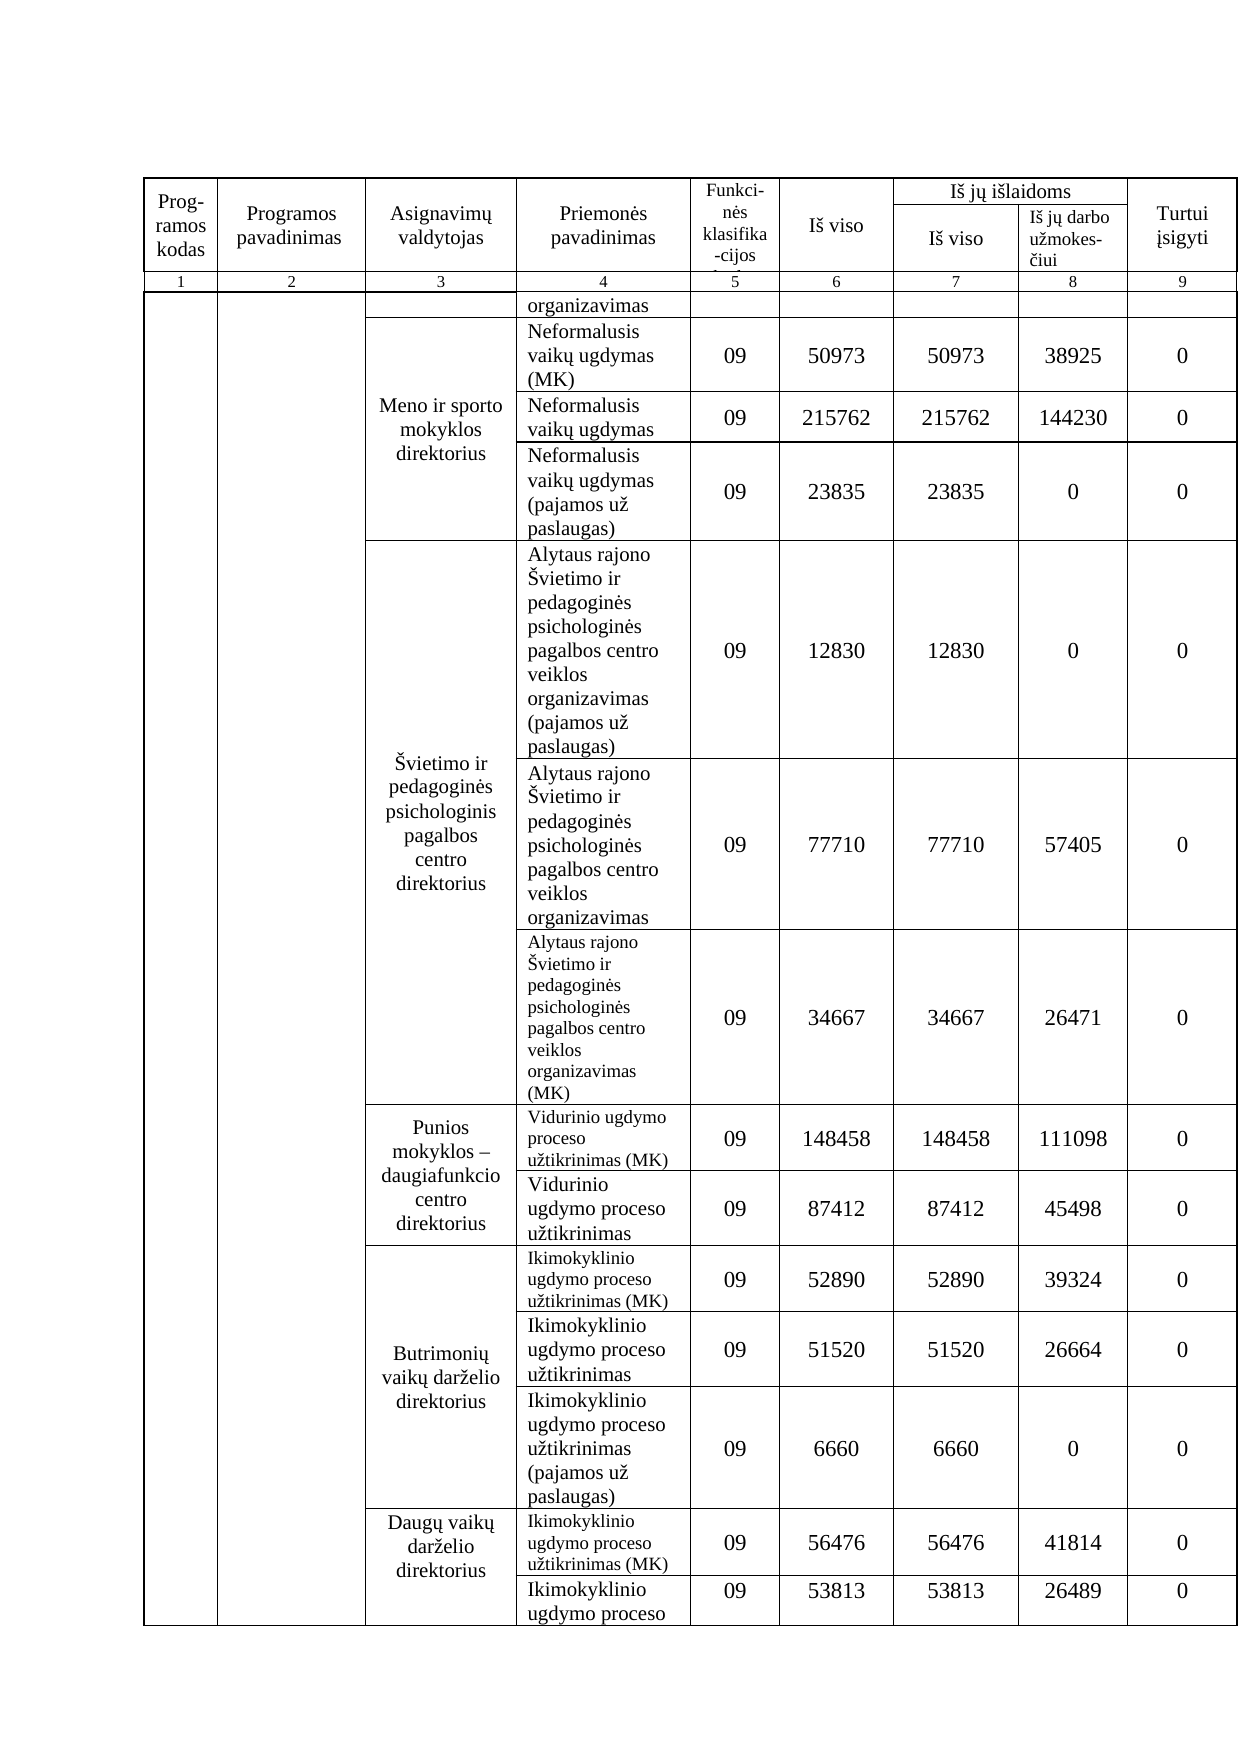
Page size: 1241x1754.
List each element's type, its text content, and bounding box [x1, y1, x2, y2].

table_cell Ikimokyklinio ugdymo proceso užtikrinimas (pajamos už paslaugas) [517, 1387, 690, 1508]
table_cell Iš viso [894, 205, 1018, 271]
table_cell 7 [894, 272, 1018, 291]
table_cell Alytaus rajono Švietimo ir pedagoginės psichologinės pagalbos centro veiklos organizavimas (MK) [517, 930, 690, 1103]
table_cell 6660 [894, 1387, 1018, 1508]
table_cell 34667 [894, 930, 1018, 1103]
table_cell [145, 293, 217, 1625]
table_cell 51520 [894, 1312, 1018, 1386]
table_header Prog-ramos kodas [145, 179, 217, 271]
table_cell 23835 [894, 443, 1018, 540]
table_cell 144230 [1019, 392, 1127, 441]
table_cell 09 [691, 1312, 779, 1386]
table_header Priemonės pavadinimas [517, 179, 690, 271]
table_cell 8 [1019, 272, 1127, 291]
table_cell 0 [1128, 1509, 1236, 1575]
table_cell [691, 292, 779, 317]
table_cell 52890 [894, 1246, 1018, 1311]
table_cell 215762 [780, 392, 893, 441]
table_cell 0 [1128, 1171, 1236, 1244]
table_cell 77710 [894, 759, 1018, 929]
table_cell 38925 [1019, 318, 1127, 391]
table_cell 09 [691, 443, 779, 540]
table_cell 148458 [780, 1105, 893, 1170]
table_cell 57405 [1019, 759, 1127, 929]
table_cell 4 [517, 272, 690, 291]
table_cell [894, 292, 1018, 317]
table_cell 87412 [780, 1171, 893, 1244]
table_cell Švietimo ir pedagoginės psichologinis pagalbos centro direktorius [366, 541, 516, 1103]
table_cell Butrimonių vaikų darželio direktorius [366, 1246, 516, 1508]
table_header Funkci-nės klasifika-cijos kodas [691, 179, 779, 271]
table_cell 09 [691, 1105, 779, 1170]
table_header Iš jų išlaidoms [894, 179, 1127, 204]
table_cell 09 [691, 1246, 779, 1311]
table_cell [366, 293, 516, 317]
table_cell 26664 [1019, 1312, 1127, 1386]
table_cell 50973 [780, 318, 893, 391]
table_cell 09 [691, 759, 779, 929]
table_cell 23835 [780, 443, 893, 540]
table_cell 09 [691, 1509, 779, 1575]
table_cell 0 [1128, 1246, 1236, 1311]
table_cell 0 [1019, 1387, 1127, 1508]
table_cell 53813 [894, 1576, 1018, 1625]
table_cell 2 [218, 272, 365, 291]
table_cell 53813 [780, 1576, 893, 1625]
table_cell 0 [1128, 759, 1236, 929]
table_cell Alytaus rajono Švietimo ir pedagoginės psichologinės pagalbos centro veiklos organizavimas (pajamos už paslaugas) [517, 541, 690, 758]
table_cell 09 [691, 318, 779, 391]
table_cell 50973 [894, 318, 1018, 391]
table_cell 09 [691, 930, 779, 1103]
table_cell 39324 [1019, 1246, 1127, 1311]
table_cell Ikimokyklinio ugdymo proceso užtikrinimas (MK) [517, 1509, 690, 1575]
table_cell Ikimokyklinio ugdymo proceso [517, 1576, 690, 1625]
table_cell 45498 [1019, 1171, 1127, 1244]
table_cell 0 [1128, 1105, 1236, 1170]
table_cell 09 [691, 1576, 779, 1625]
table_cell Neformalusis vaikų ugdymas [517, 392, 690, 441]
table_cell 56476 [894, 1509, 1018, 1575]
table_cell 0 [1128, 443, 1236, 540]
table_cell 09 [691, 541, 779, 758]
table_cell 6660 [780, 1387, 893, 1508]
table_cell Neformalusis vaikų ugdymas (pajamos už paslaugas) [517, 443, 690, 540]
table_header Turtui įsigyti [1128, 179, 1236, 271]
table_cell 87412 [894, 1171, 1018, 1244]
table_cell 215762 [894, 392, 1018, 441]
table_cell 0 [1019, 541, 1127, 758]
table_cell [1128, 292, 1236, 317]
table_cell 26471 [1019, 930, 1127, 1103]
table_cell 12830 [894, 541, 1018, 758]
table_cell 12830 [780, 541, 893, 758]
table_cell 0 [1128, 1576, 1236, 1625]
table_cell 0 [1128, 318, 1236, 391]
table_cell 9 [1128, 272, 1236, 291]
table_cell Daugų vaikų darželio direktorius [366, 1509, 516, 1625]
table_cell 41814 [1019, 1509, 1127, 1575]
table_cell 0 [1128, 930, 1236, 1103]
table_cell 111098 [1019, 1105, 1127, 1170]
table_cell 0 [1128, 1387, 1236, 1508]
table_cell 09 [691, 1387, 779, 1508]
table_cell 148458 [894, 1105, 1018, 1170]
table_cell 26489 [1019, 1576, 1127, 1625]
table_cell Iš jų darbo užmokes-čiui [1019, 205, 1127, 271]
table_cell 0 [1019, 443, 1127, 540]
table_cell [780, 292, 893, 317]
table_cell 0 [1128, 541, 1236, 758]
table_cell Ikimokyklinio ugdymo proceso užtikrinimas [517, 1312, 690, 1386]
table_cell 56476 [780, 1509, 893, 1575]
table_cell 77710 [780, 759, 893, 929]
table_header Programos pavadinimas [218, 179, 365, 271]
table_cell Punios mokyklos – daugiafunkcio centro direktorius [366, 1105, 516, 1244]
table_cell 1 [145, 272, 217, 291]
table_cell 6 [780, 272, 893, 291]
table_cell 5 [691, 272, 779, 291]
table_cell Meno ir sporto mokyklos direktorius [366, 318, 516, 540]
table_header Iš viso [780, 179, 893, 271]
table_cell organizavimas [517, 292, 690, 317]
table_cell 52890 [780, 1246, 893, 1311]
table_cell 51520 [780, 1312, 893, 1386]
table_cell 0 [1128, 392, 1236, 441]
table_cell Alytaus rajono Švietimo ir pedagoginės psichologinės pagalbos centro veiklos organizavimas [517, 759, 690, 929]
table_cell Vidurinio ugdymo proceso užtikrinimas [517, 1171, 690, 1244]
table_cell 0 [1128, 1312, 1236, 1386]
table_header Asignavimų valdytojas [366, 179, 516, 271]
table_cell Ikimokyklinio ugdymo proceso užtikrinimas (MK) [517, 1246, 690, 1311]
table_cell [1019, 292, 1127, 317]
table_cell Neformalusis vaikų ugdymas (MK) [517, 318, 690, 391]
table_cell 34667 [780, 930, 893, 1103]
table_cell 3 [366, 272, 516, 291]
table_cell [218, 293, 365, 1625]
table_cell 09 [691, 392, 779, 441]
table_cell 09 [691, 1171, 779, 1244]
table_cell Vidurinio ugdymo proceso užtikrinimas (MK) [517, 1105, 690, 1170]
